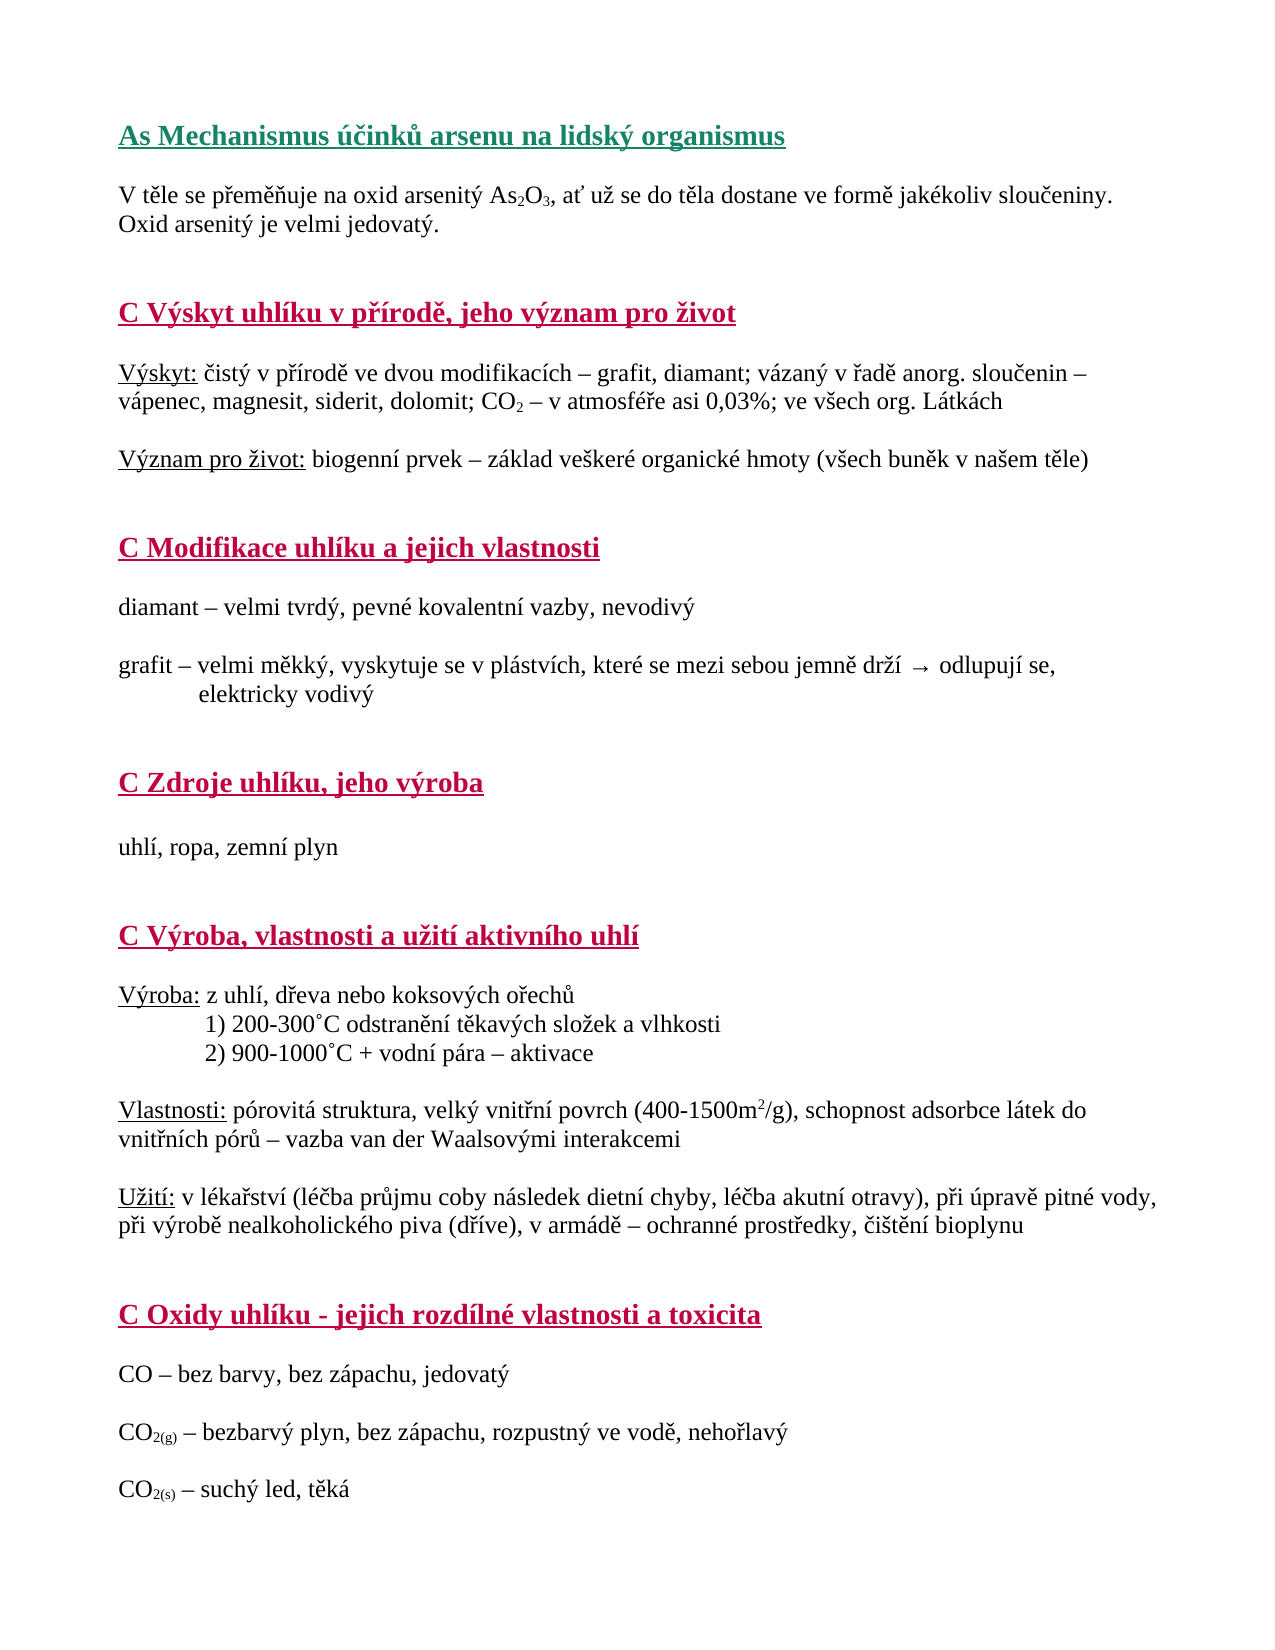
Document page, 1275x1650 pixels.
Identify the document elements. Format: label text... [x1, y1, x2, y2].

text grafit – velmi měkký, vyskytuje se v plástvích, které se mezi sebou jemně drží → odlupují se, elektricky vodivý [118, 650, 1157, 707]
text 2) 900-1000˚C + vodní pára – aktivace [118, 1038, 1157, 1067]
text C Výroba, vlastnosti a užití aktivního uhlí [118, 918, 1157, 952]
text uhlí, ropa, zemní plyn [118, 832, 1157, 861]
text C Oxidy uhlíku - jejich rozdílné vlastnosti a toxicita [118, 1297, 1157, 1330]
text diamant – velmi tvrdý, pevné kovalentní vazby, nevodivý [118, 592, 1157, 621]
text CO – bez barvy, bez zápachu, jedovatý [118, 1359, 1157, 1388]
text Výroba: z uhlí, dřeva nebo koksových ořechů [118, 981, 1157, 1009]
text 1) 200-300˚C odstranění těkavých složek a vlhkosti [118, 1009, 1157, 1038]
text C Modifikace uhlíku a jejich vlastnosti [118, 530, 1157, 564]
text Užití: v lékařství (léčba průjmu coby následek dietní chyby, léčba akutní otravy), při úpravě pitné vody, při výrobě nealkoholického piva (dříve), v armádě – ochranné prostředky, čištění bioplynu [118, 1182, 1157, 1239]
text Výskyt: čistý v přírodě ve dvou modifikacích – grafit, diamant; vázaný v řadě anorg. sloučenin – vápenec, magnesit, siderit, dolomit; CO2 – v atmosféře asi 0,03%; ve všech org. Látkách [118, 358, 1157, 415]
text Význam pro život: biogenní prvek – základ veškeré organické hmoty (všech buněk v našem těle) [118, 444, 1157, 473]
text Vlastnosti: pórovitá struktura, velký vnitřní povrch (400-1500m2/g), schopnost adsorbce látek do vnitřních pórů – vazba van der Waalsovými interakcemi [118, 1096, 1157, 1153]
text C Výskyt uhlíku v přírodě, jeho význam pro život [118, 295, 1157, 329]
text CO2(s) – suchý led, těká [118, 1474, 1157, 1503]
text C Zdroje uhlíku, jeho výroba [118, 765, 1157, 798]
text CO2(g) – bezbarvý plyn, bez zápachu, rozpustný ve vodě, nehořlavý [118, 1417, 1157, 1445]
text As Mechanismus účinků arsenu na lidský organismus [118, 118, 1157, 152]
text V těle se přeměňuje na oxid arsenitý As2O3, ať už se do těla dostane ve formě jakékoliv sloučeniny. Oxid arsenitý je velmi jedovatý. [118, 180, 1157, 238]
